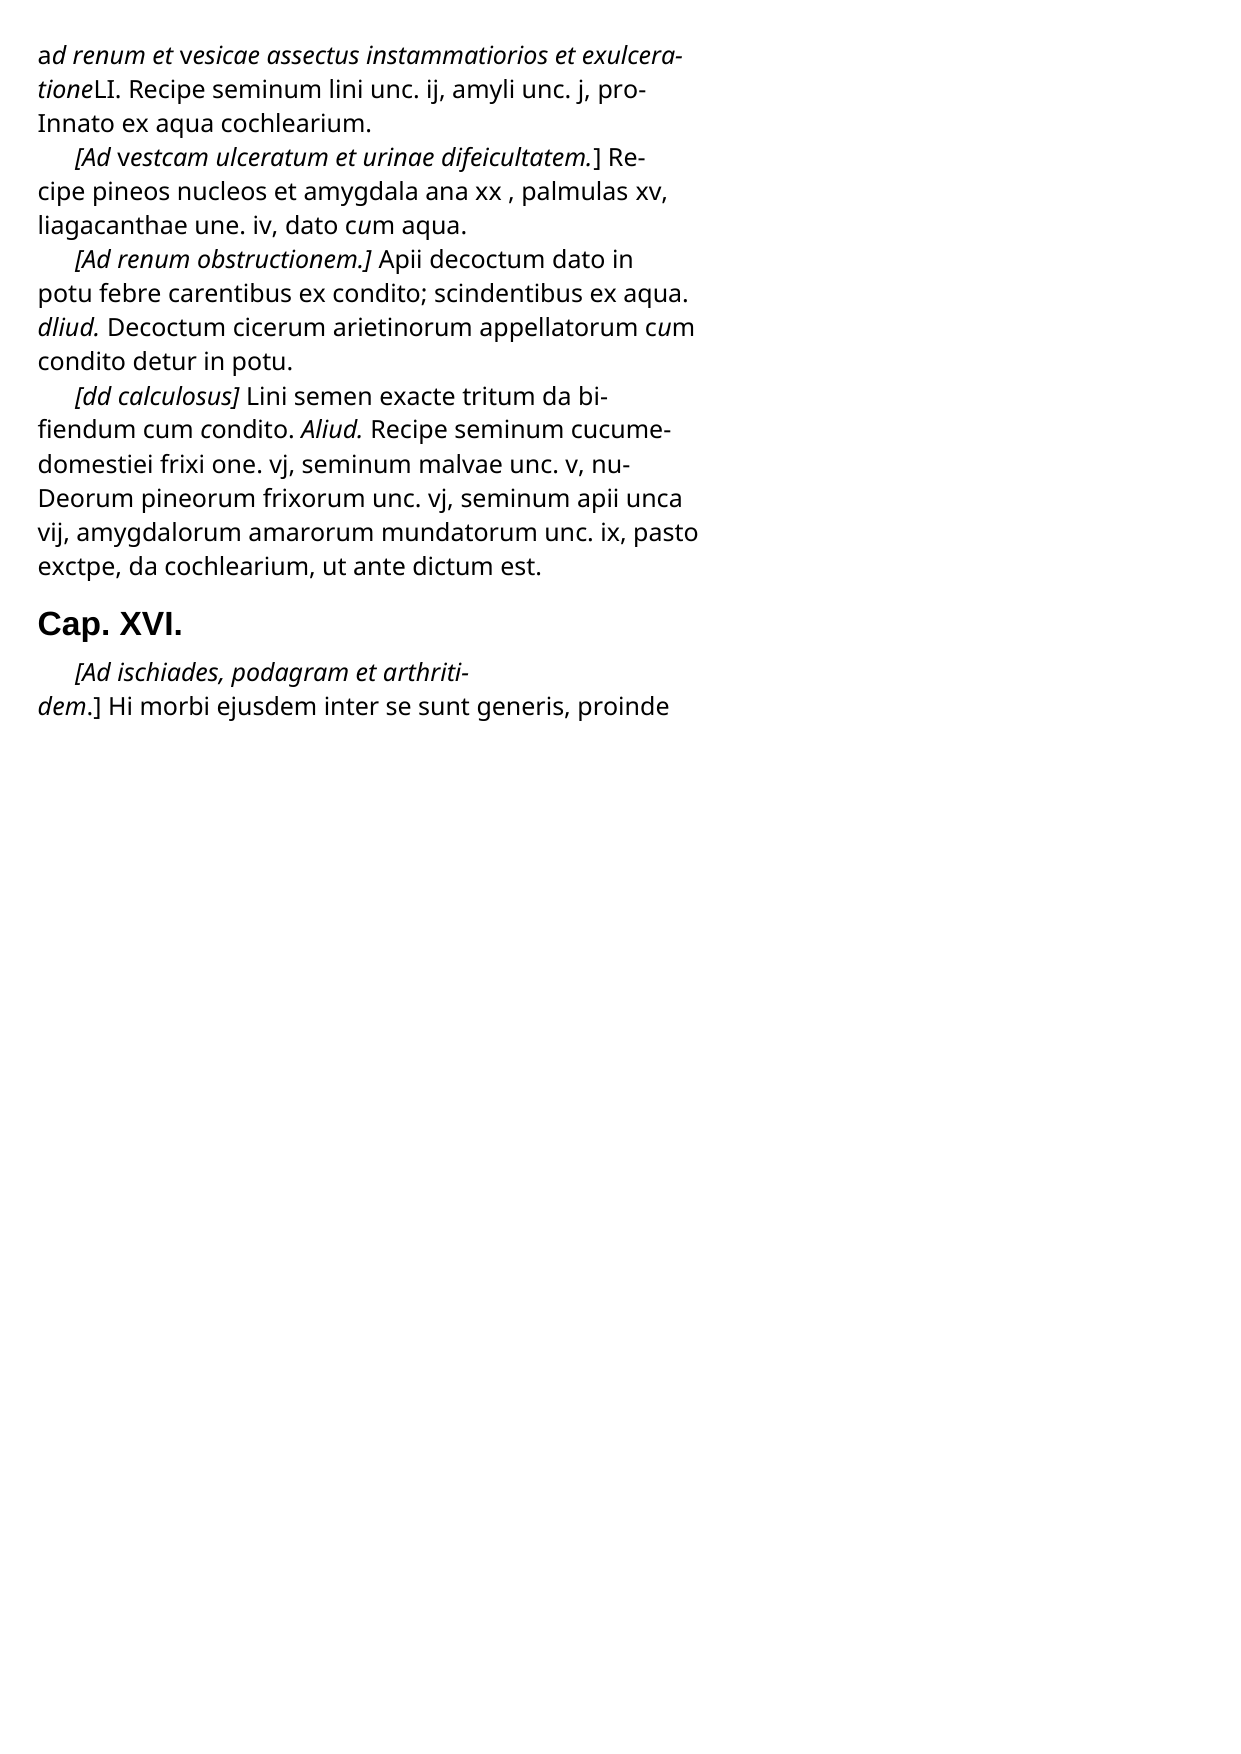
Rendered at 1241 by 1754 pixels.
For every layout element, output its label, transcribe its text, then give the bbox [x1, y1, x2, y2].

text [Ad vestcam ulceratum et urinae difeicultatem.] Re- cipe pineos nucleos et amygdala ana xx , palmulas xv, liagacanthae une. iv, dato cum aqua. [37, 140, 1203, 242]
text [dd calculosus] Lini semen exacte tritum da bi- fiendum cum condito. Aliud. Recipe seminum cucume- domestiei frixi one. vj, seminum malvae unc. v, nu- Deorum pineorum frixorum unc. vj, seminum apii unca vij, amygdalorum amarorum mundatorum unc. ix, pasto exctpe, da cochlearium, ut ante dictum est. [37, 378, 1203, 582]
text ad renum et vesicae assectus instammatiorios et exulcera- tioneLI. Recipe seminum lini unc. ij, amyli unc. j, pro- Innato ex aqua cochlearium. [37, 37, 1203, 140]
text [Ad ischiades, podagram et arthriti- dem.] Hi morbi ejusdem inter se sunt generis, proinde [37, 654, 1203, 723]
subtitle Cap. XVI. [37, 603, 1203, 642]
text [Ad renum obstructionem.] Apii decoctum dato in potu febre carentibus ex condito; scindentibus ex aqua. dliud. Decoctum cicerum arietinorum appellatorum cum condito detur in potu. [37, 242, 1203, 378]
